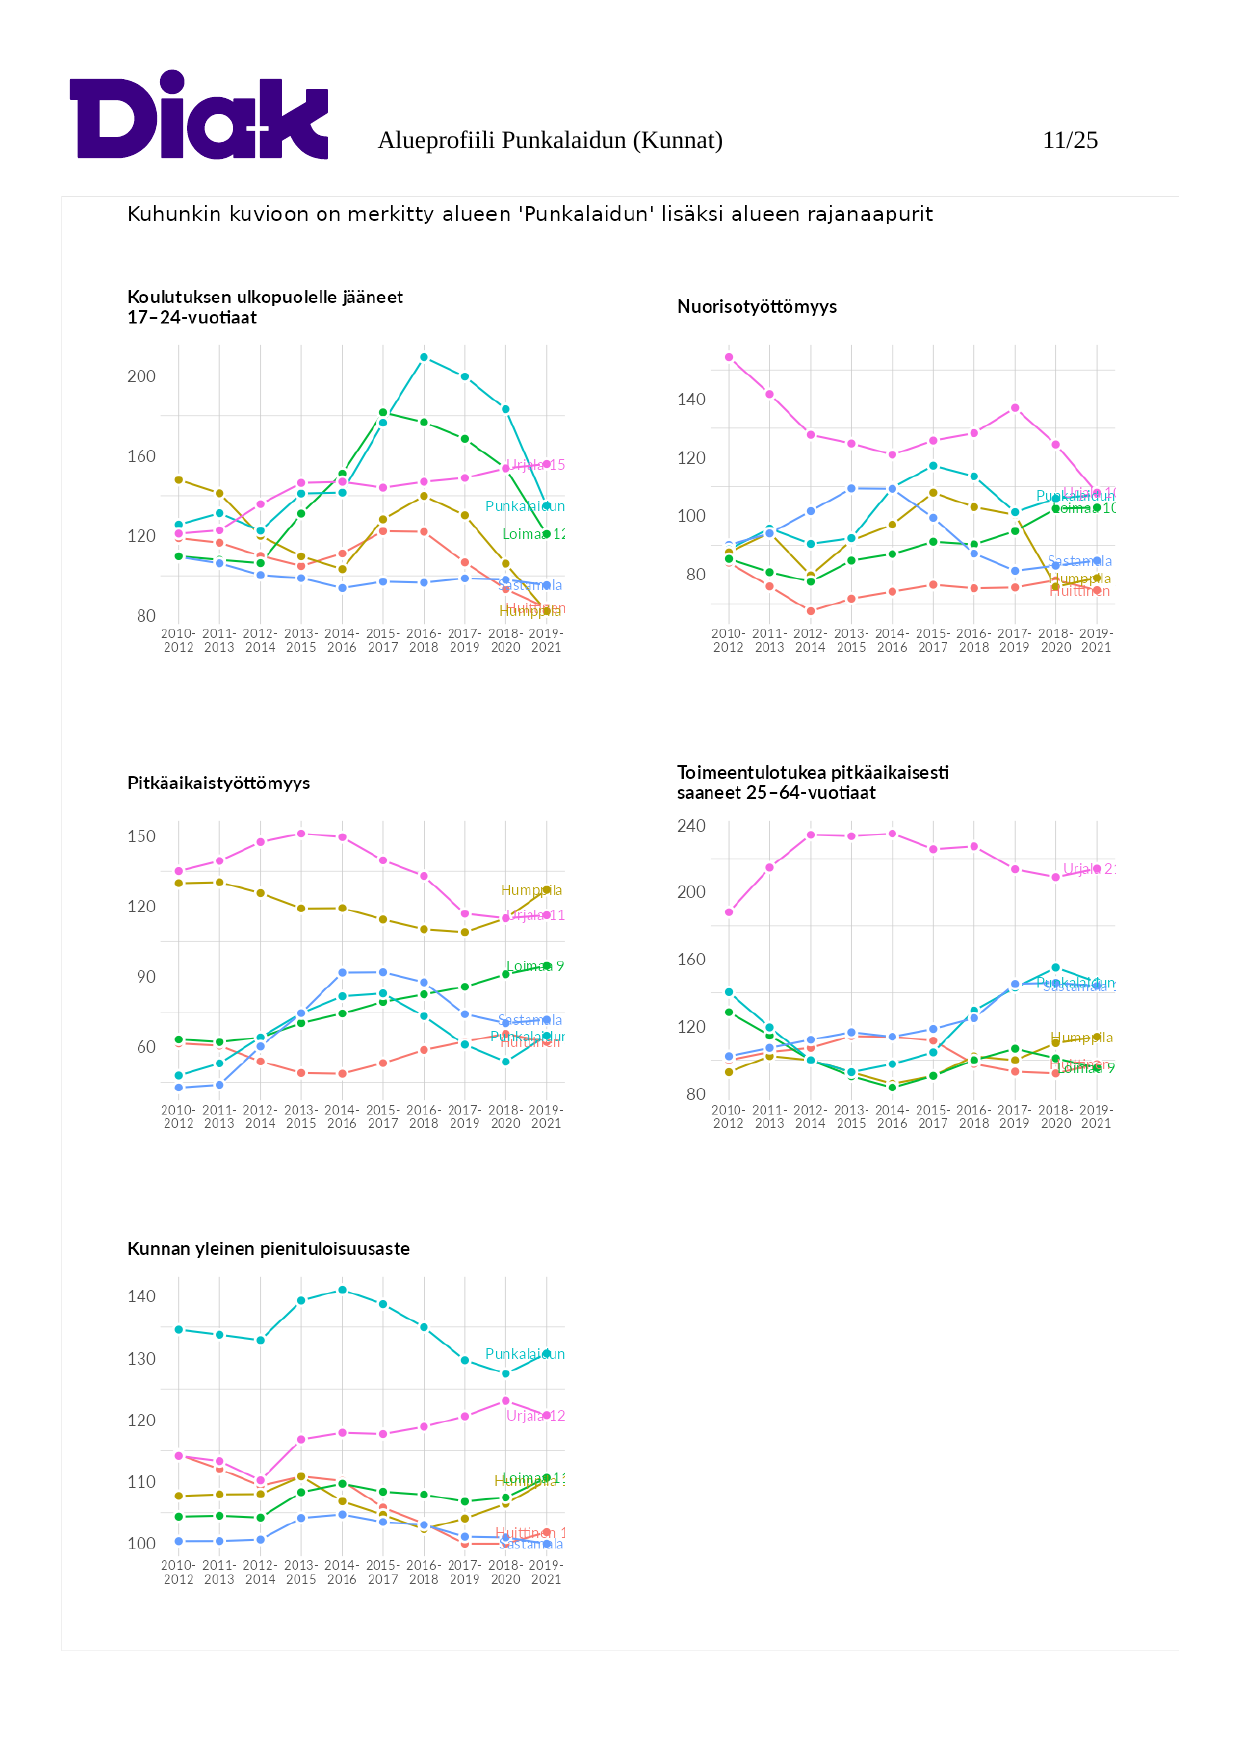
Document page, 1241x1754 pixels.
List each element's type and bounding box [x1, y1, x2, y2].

picture [61, 196, 1179, 1651]
